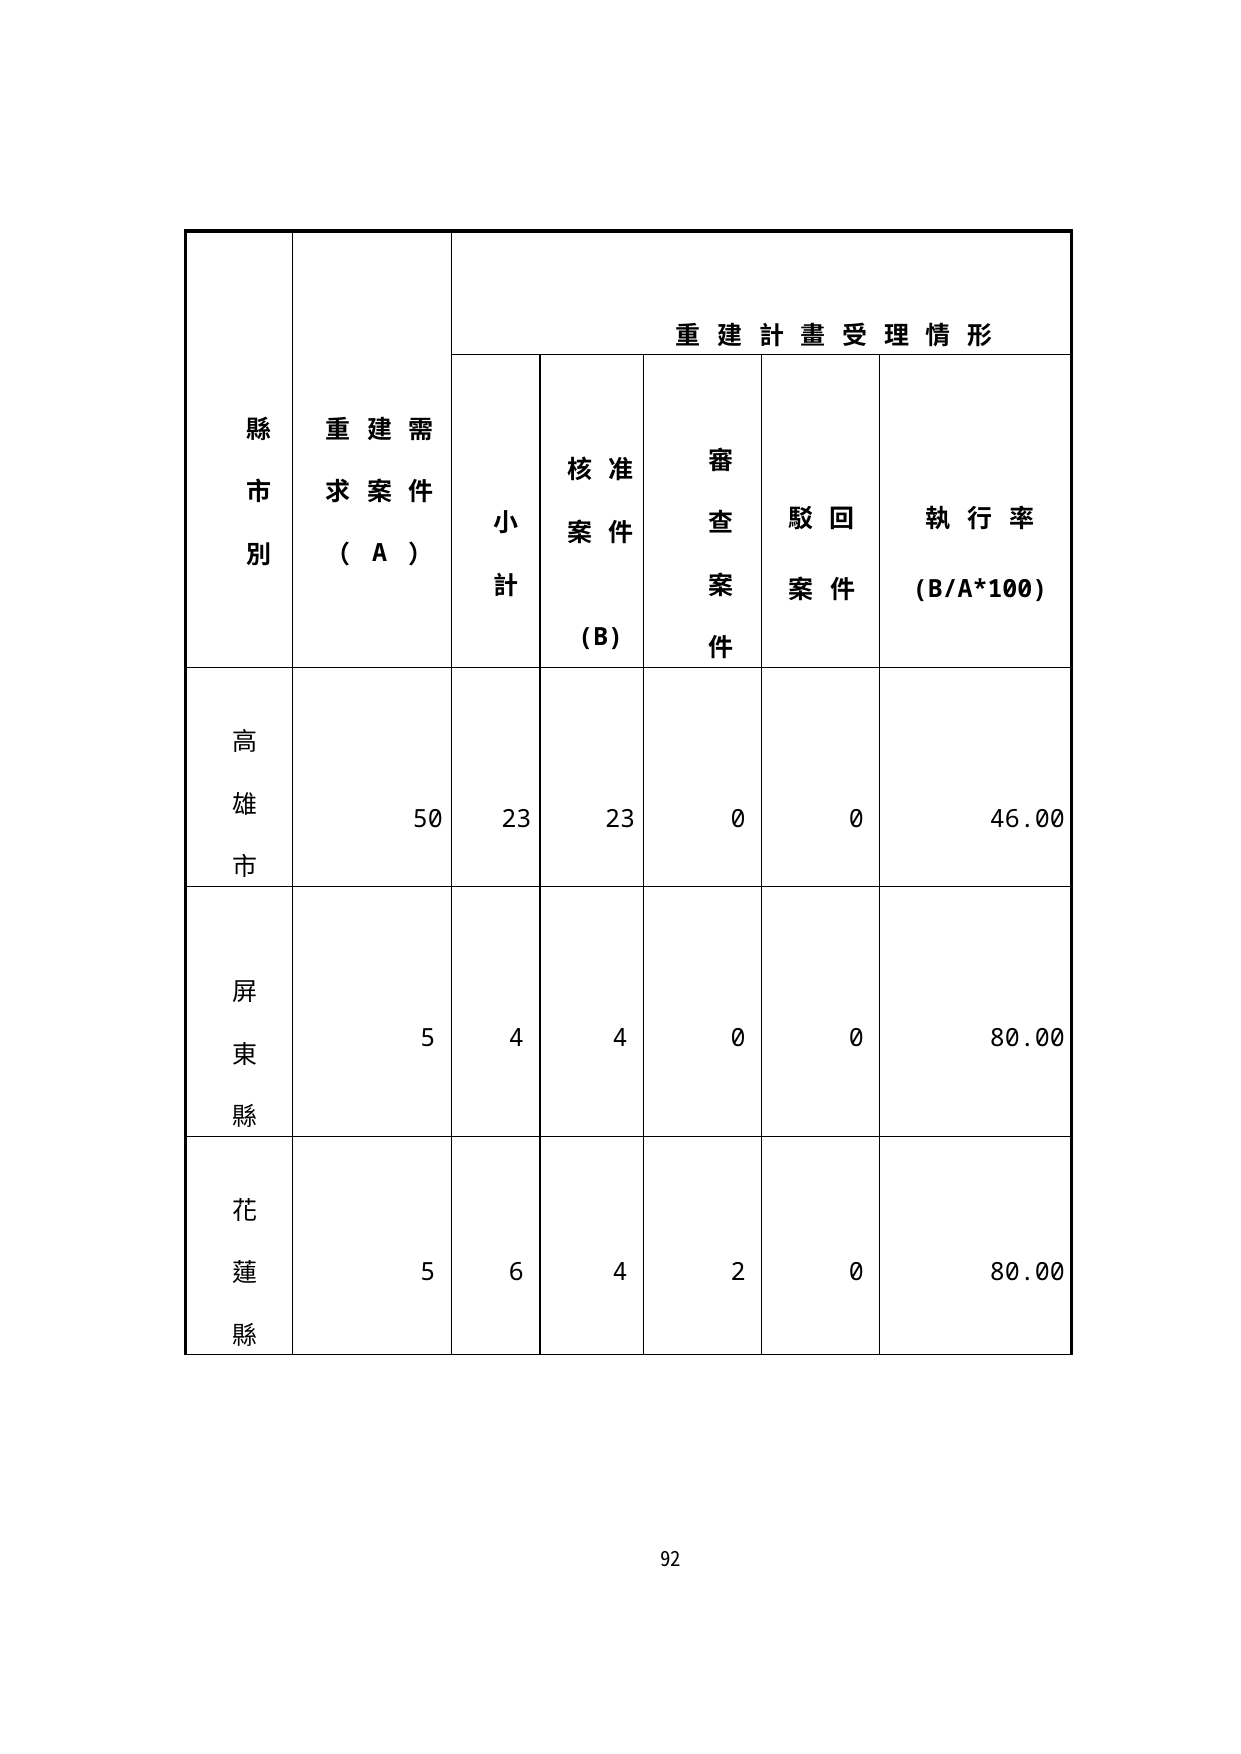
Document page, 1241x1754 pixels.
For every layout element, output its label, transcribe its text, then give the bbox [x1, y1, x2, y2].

table_cell 4 [452, 887, 539, 1136]
table_header 重建計畫受理情形 [452, 233, 1070, 354]
table_cell 5 [293, 887, 451, 1136]
table_cell 0 [762, 668, 879, 886]
table_cell 23 [452, 668, 539, 886]
table_cell 花蓮縣 [187, 1137, 292, 1354]
table_header 縣市別 [187, 233, 292, 667]
table_cell 4 [541, 1137, 643, 1354]
table_cell 4 [541, 887, 643, 1136]
table_cell 0 [762, 887, 879, 1136]
table_cell 核准案件 (B) [541, 355, 643, 667]
table_cell 46.00 [880, 668, 1070, 886]
table_cell 5 [293, 1137, 451, 1354]
table_cell 2 [644, 1137, 761, 1354]
table_cell 執行率 (B/A*100) [880, 355, 1070, 667]
table_cell 駁回 案件 [762, 355, 879, 667]
table_cell 6 [452, 1137, 539, 1354]
table_cell 0 [644, 668, 761, 886]
table_cell 50 [293, 668, 451, 886]
table_header 重建需求案件（A） [293, 233, 451, 667]
table_cell 80.00 [880, 1137, 1070, 1354]
table_cell 小計 [452, 355, 539, 667]
table_cell 審查 案件 [644, 355, 761, 667]
table_cell 80.00 [880, 887, 1070, 1136]
table_cell 0 [762, 1137, 879, 1354]
table_cell 0 [644, 887, 761, 1136]
table_cell 高雄市 [187, 668, 292, 886]
table_cell 23 [541, 668, 643, 886]
table_cell 屏東縣 [187, 887, 292, 1136]
